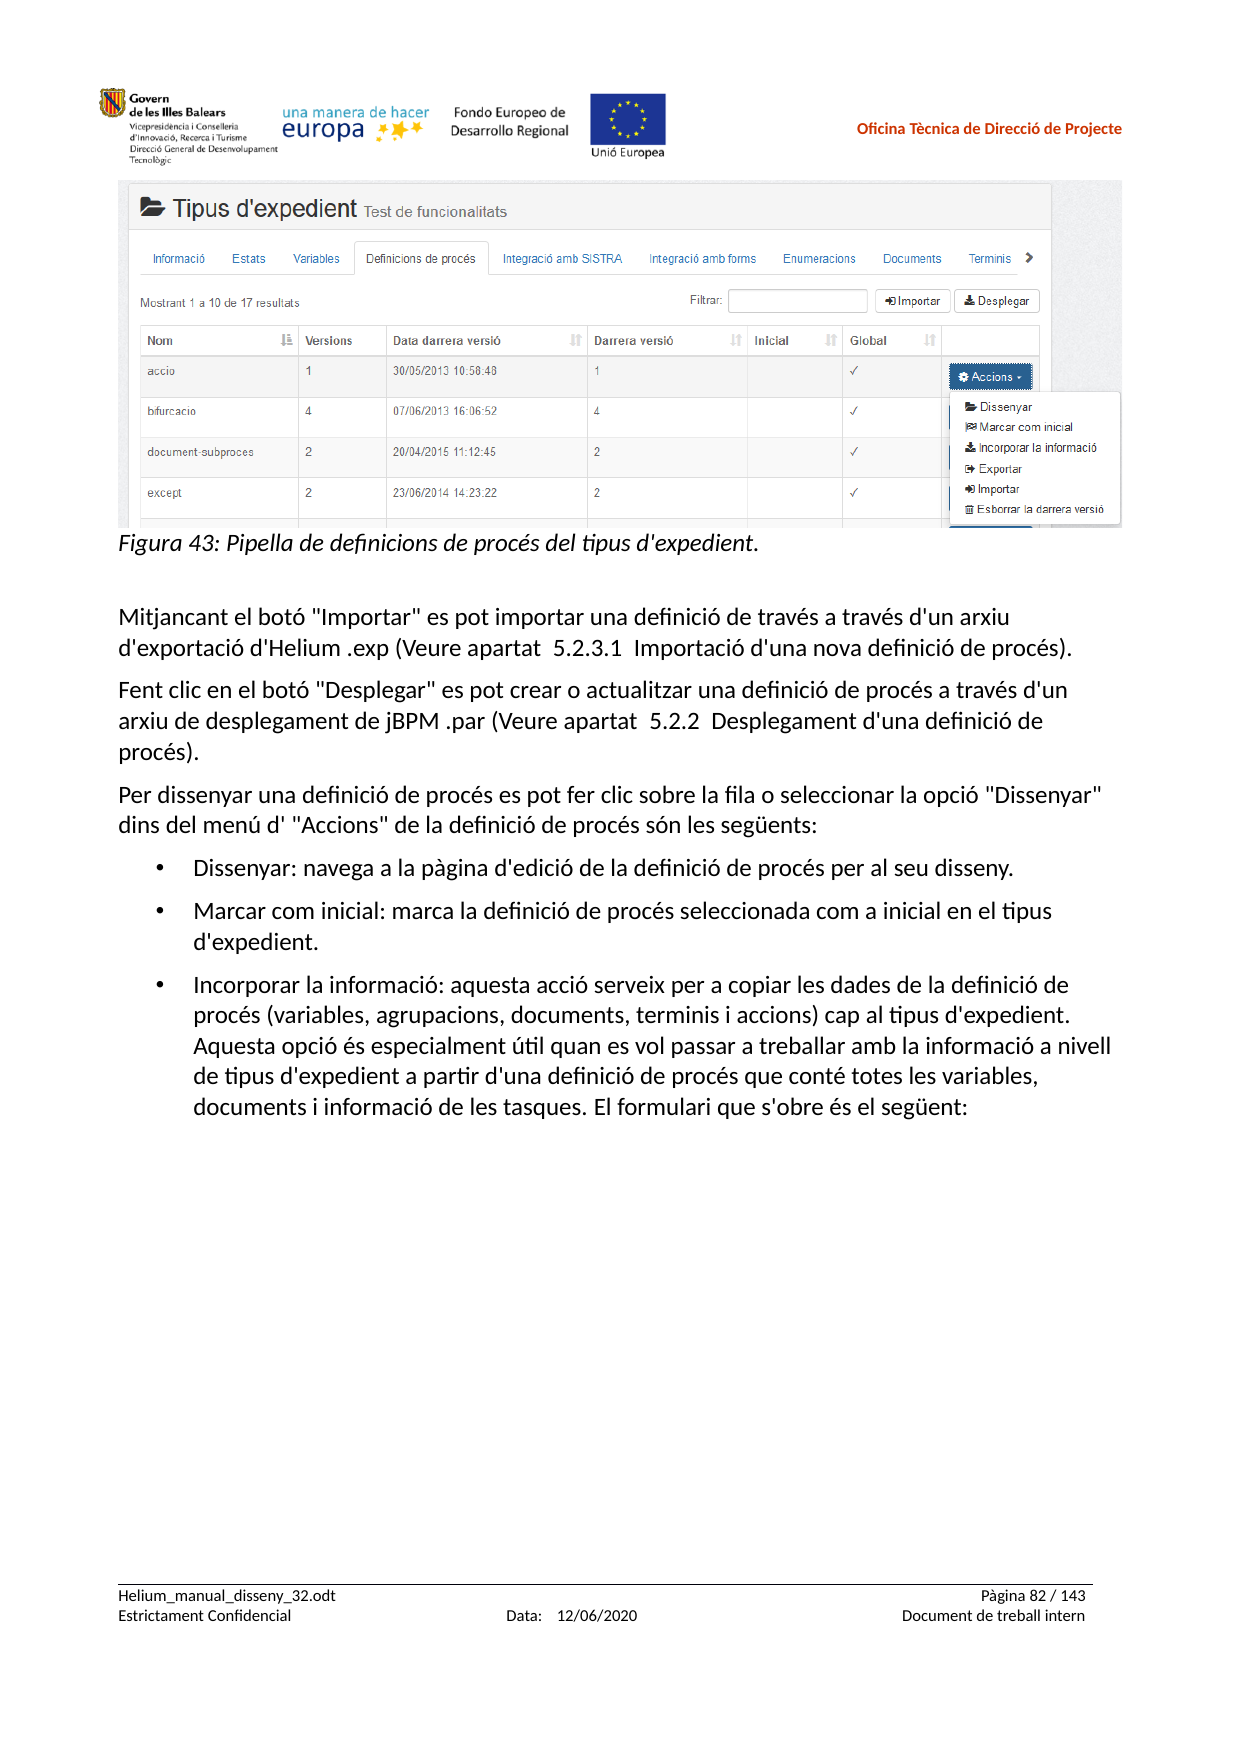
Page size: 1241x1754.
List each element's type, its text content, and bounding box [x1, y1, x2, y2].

list Dissenyar: navega a la pàgina d'edició de la definició de procés per al seu disseny. [156, 852, 1122, 883]
text Figura 43: Pipella de definicions de procés del tipus d'expedient. [118, 528, 1122, 558]
text Fent clic en el botó "Desplegar" es pot crear o actualitzar una definició de procés a través d'un arxiu de desplegament de jBPM .par (Veure apartat 5.2.2 Desplegament d'una definició de procés). [118, 675, 1122, 766]
picture [99, 87, 668, 166]
list Incorporar la informació: aquesta acció serveix per a copiar les dades de la definició de procés (variables, agrupacions, documents, terminis i accions) cap al tipus d'expedient. Aquesta opció és especialment útil quan es vol passar a treballar amb la informació a nivell de tipus d'expedient a partir d'una definició de procés que conté totes les variables, documents i informació de les tasques. El formulari que s'obre és el següent: [156, 969, 1122, 1121]
text Per dissenyar una definició de procés es pot fer clic sobre la fila o seleccionar la opció "Dissenyar" dins del menú d' "Accions" de la definició de procés són les següents: [118, 779, 1122, 840]
text Mitjancant el botó "Importar" es pot importar una definició de través a través d'un arxiu d'exportació d'Helium .exp (Veure apartat 5.2.3.1 Importació d'una nova definició de procés). [118, 601, 1122, 662]
list Marcar com inicial: marca la definició de procés seleccionada com a inicial en el tipus d'expedient. [156, 895, 1122, 956]
picture [118, 180, 1123, 528]
